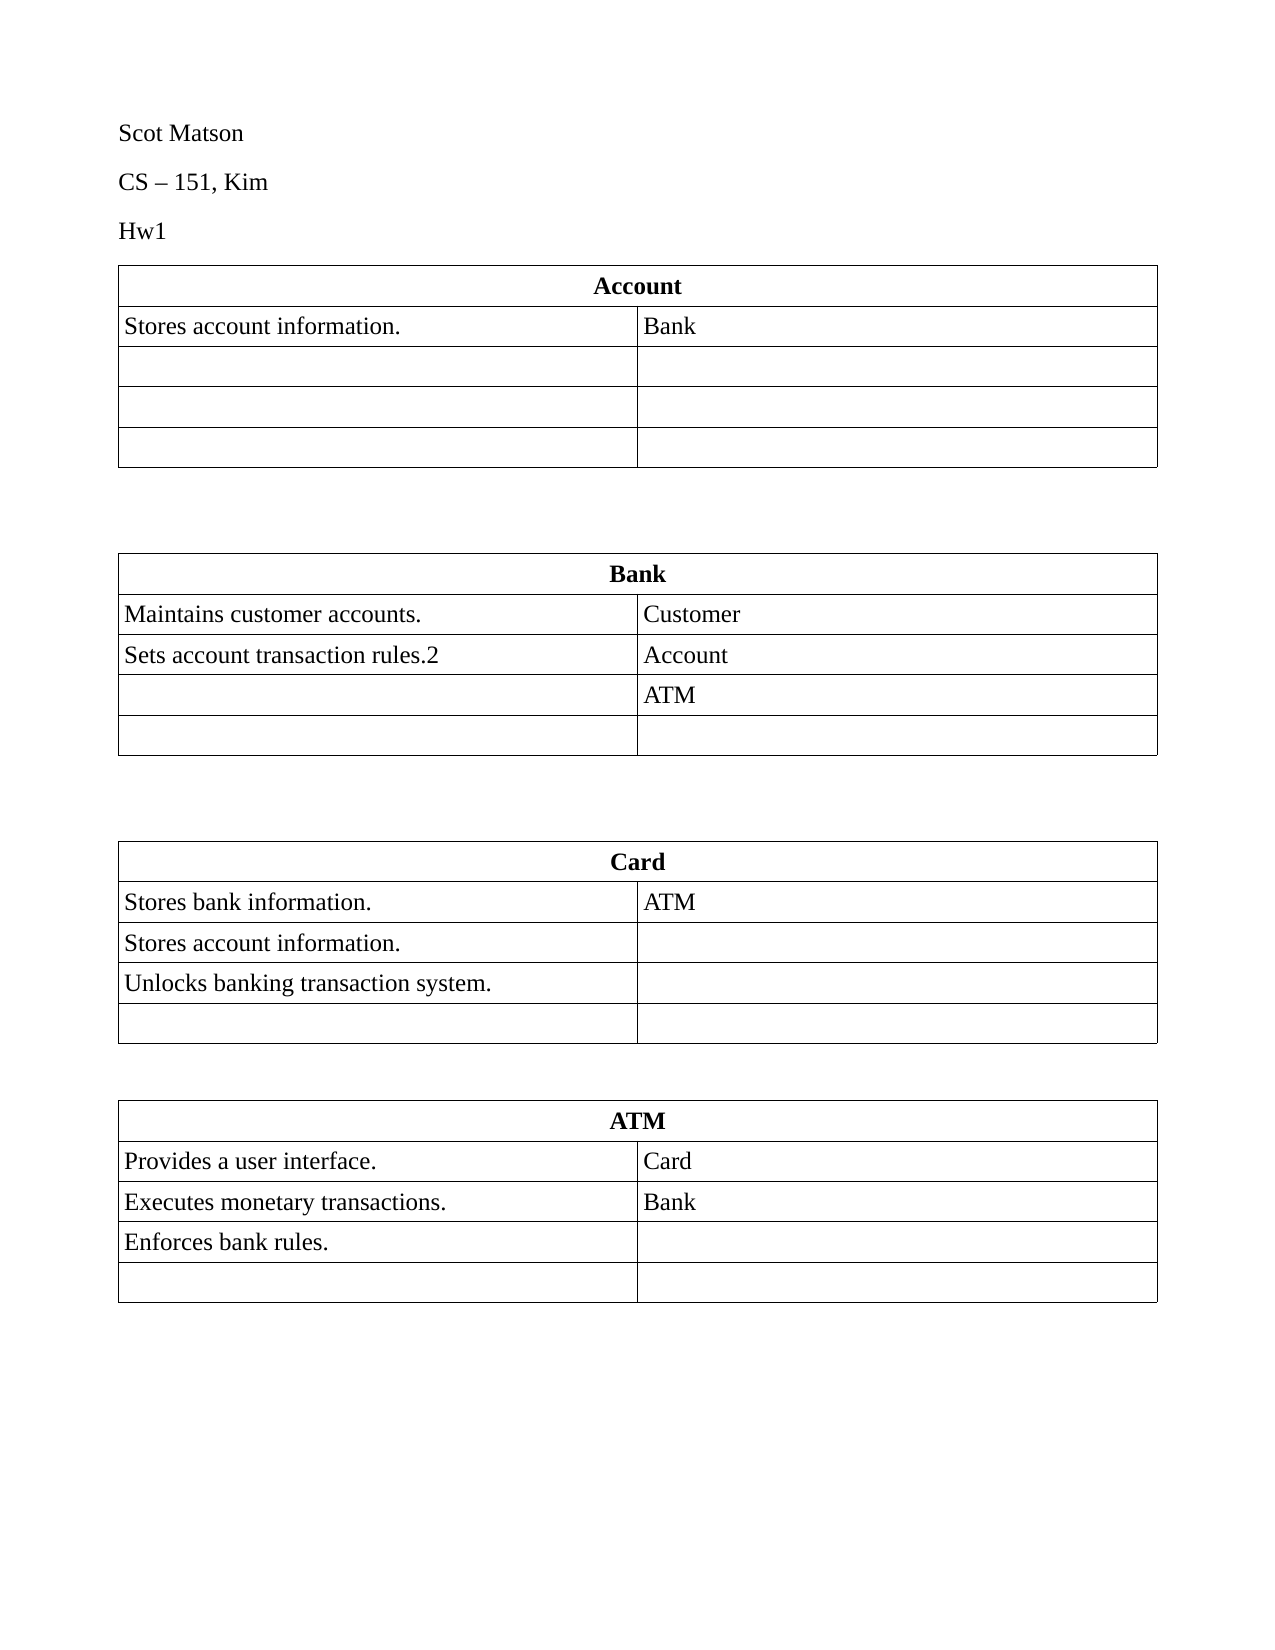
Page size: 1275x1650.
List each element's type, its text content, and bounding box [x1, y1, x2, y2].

table_cell Customer [638, 595, 1157, 634]
table_cell Stores account information. [119, 923, 637, 962]
table_cell Provides a user interface. [119, 1142, 637, 1181]
text Scot Matson [118, 118, 1157, 147]
table_cell ATM [638, 675, 1157, 714]
table_header Bank [119, 554, 1157, 593]
table_cell [119, 387, 637, 427]
table_cell [638, 387, 1157, 427]
table_cell ATM [638, 882, 1157, 922]
table_cell [638, 716, 1157, 755]
table_cell Stores account information. [119, 307, 637, 346]
table_cell Maintains customer accounts. [119, 595, 637, 634]
table_cell [119, 1004, 637, 1043]
table_cell Unlocks banking transaction system. [119, 963, 637, 1002]
table_header Account [119, 266, 1157, 306]
table_cell Stores bank information. [119, 882, 637, 922]
table_cell [119, 716, 637, 755]
text CS – 151, Kim [118, 167, 1157, 196]
table_cell [638, 347, 1157, 386]
table_cell Sets account transaction rules.2 [119, 635, 637, 674]
table_cell [638, 1004, 1157, 1043]
table_cell Card [638, 1142, 1157, 1181]
table_cell [638, 428, 1157, 467]
table_cell [638, 1222, 1157, 1262]
table_header ATM [119, 1101, 1157, 1141]
table_cell [119, 1263, 637, 1302]
table_cell [119, 428, 637, 467]
table_cell [638, 923, 1157, 962]
table_cell [119, 675, 637, 714]
table_cell [638, 1263, 1157, 1302]
table_cell Executes monetary transactions. [119, 1182, 637, 1221]
text Hw1 [118, 216, 1157, 245]
table_cell Bank [638, 1182, 1157, 1221]
table_header Card [119, 842, 1157, 881]
table_cell Bank [638, 307, 1157, 346]
table_cell Account [638, 635, 1157, 674]
table_cell [119, 347, 637, 386]
table_cell Enforces bank rules. [119, 1222, 637, 1262]
table_cell [638, 963, 1157, 1002]
